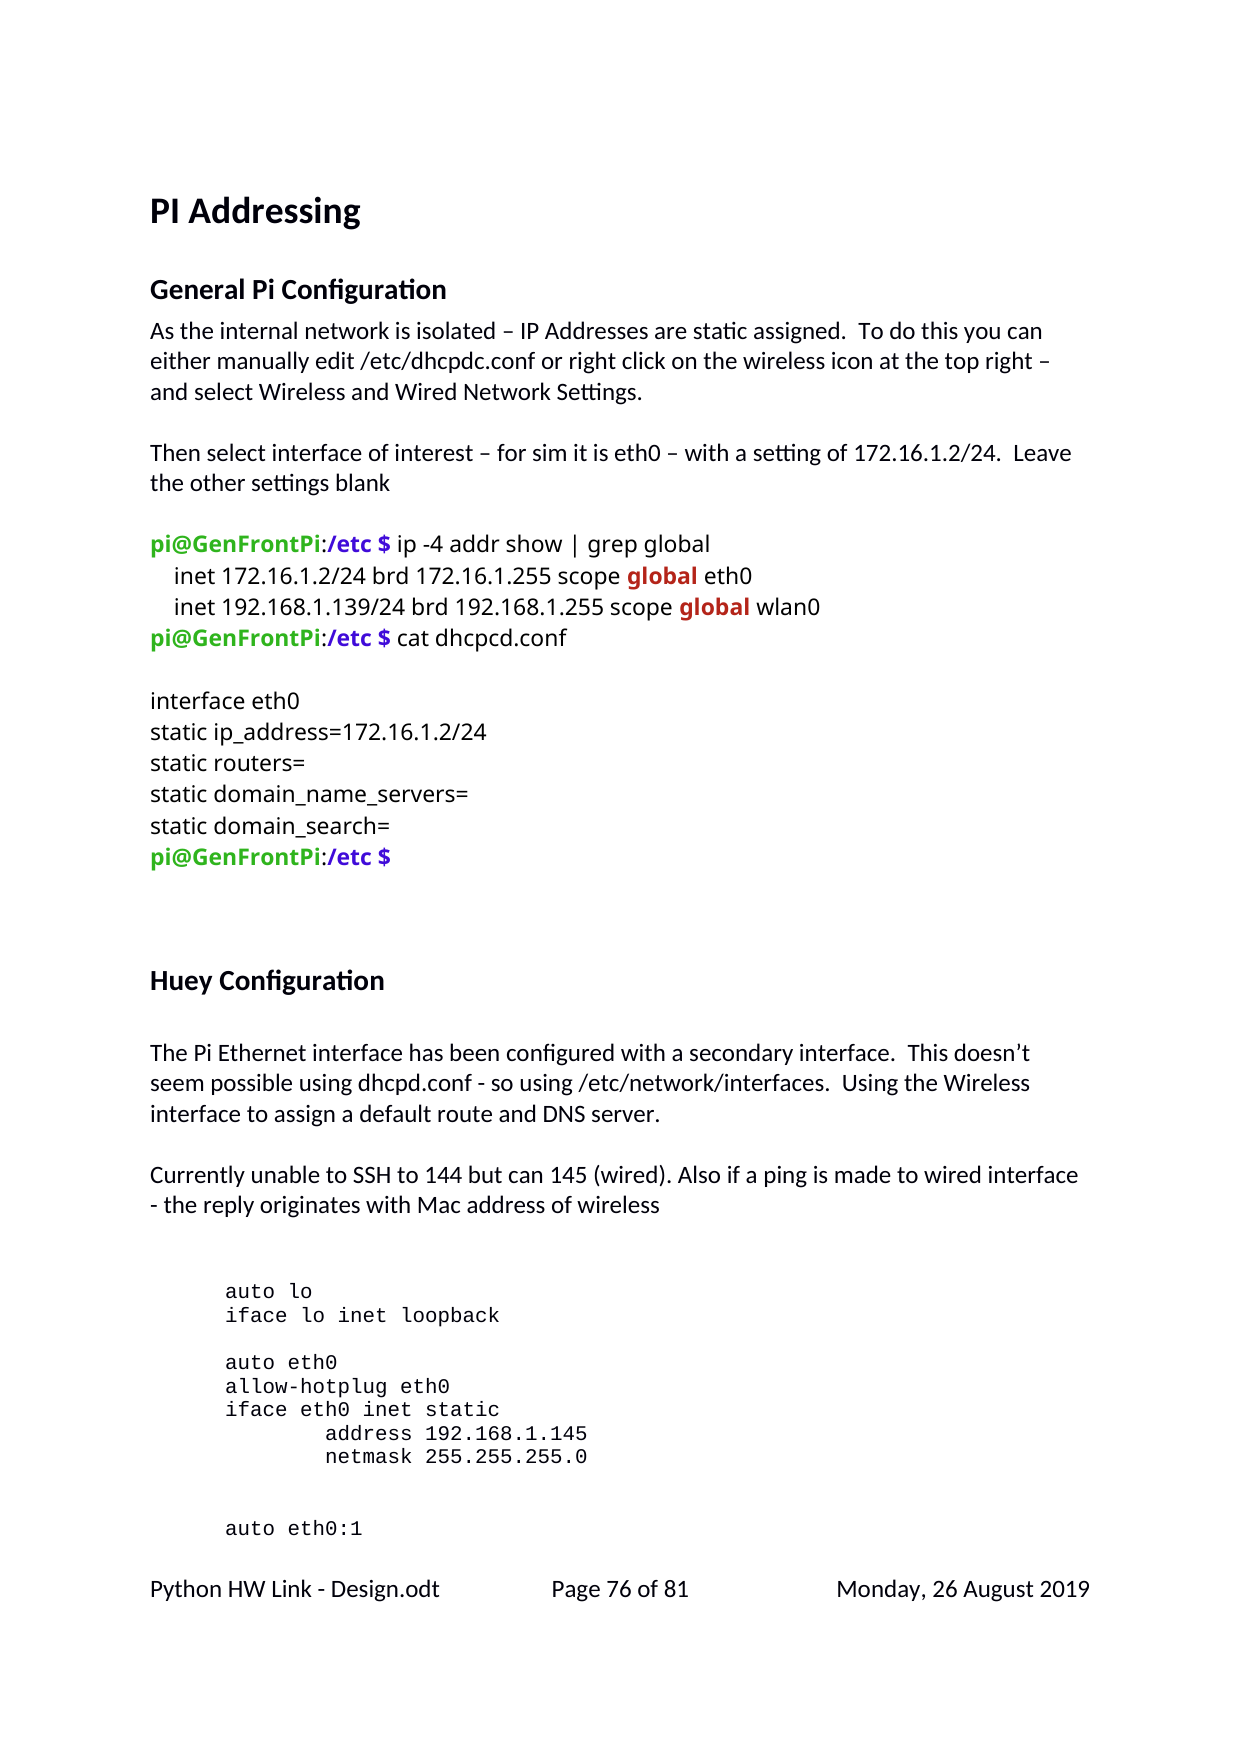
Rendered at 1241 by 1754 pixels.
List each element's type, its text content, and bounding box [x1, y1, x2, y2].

text As the internal network is isolated – IP Addresses are static assigned. To do this you can either manually edit /etc/dhcpdc.conf or right click on the wireless icon at the top right – and select Wireless and Wired Network Settings. [150, 315, 1090, 406]
text pi@GenFrontPi:/etc $ ip -4 addr show | grep global [150, 528, 1090, 560]
text auto lo iface lo inet loopback auto eth0 allow-hotplug eth0 iface eth0 inet static address 192.168.1.145 netmask 255.255.255.0 auto eth0:1 [225, 1251, 1090, 1541]
text static domain_search= [150, 810, 1090, 841]
text static routers= [150, 747, 1090, 778]
text The Pi Ethernet interface has been configured with a secondary interface. This doesn’t seem possible using dhcpd.conf - so using /etc/network/interfaces. Using the Wireless interface to assign a default route and DNS server. [150, 1037, 1090, 1128]
text inet 192.168.1.139/24 brd 192.168.1.255 scope global wlan0 [150, 591, 1090, 622]
subtitle Huey Configuration [150, 962, 1090, 998]
text inet 172.16.1.2/24 brd 172.16.1.255 scope global eth0 [150, 560, 1090, 591]
text interface eth0 [150, 685, 1090, 716]
text Currently unable to SSH to 144 but can 145 (wired). Also if a ping is made to wired interface - the reply originates with Mac address of wireless [150, 1159, 1090, 1220]
subtitle PI Addressing [150, 187, 1090, 233]
text pi@GenFrontPi:/etc $ cat dhcpcd.conf [150, 622, 1090, 653]
text pi@GenFrontPi:/etc $ [150, 841, 1090, 872]
subtitle General Pi Configuration [150, 271, 1090, 306]
text Then select interface of interest – for sim it is eth0 – with a setting of 172.16.1.2/24. Leave the other settings blank [150, 437, 1090, 498]
text static ip_address=172.16.1.2/24 [150, 716, 1090, 747]
text static domain_name_servers= [150, 778, 1090, 810]
